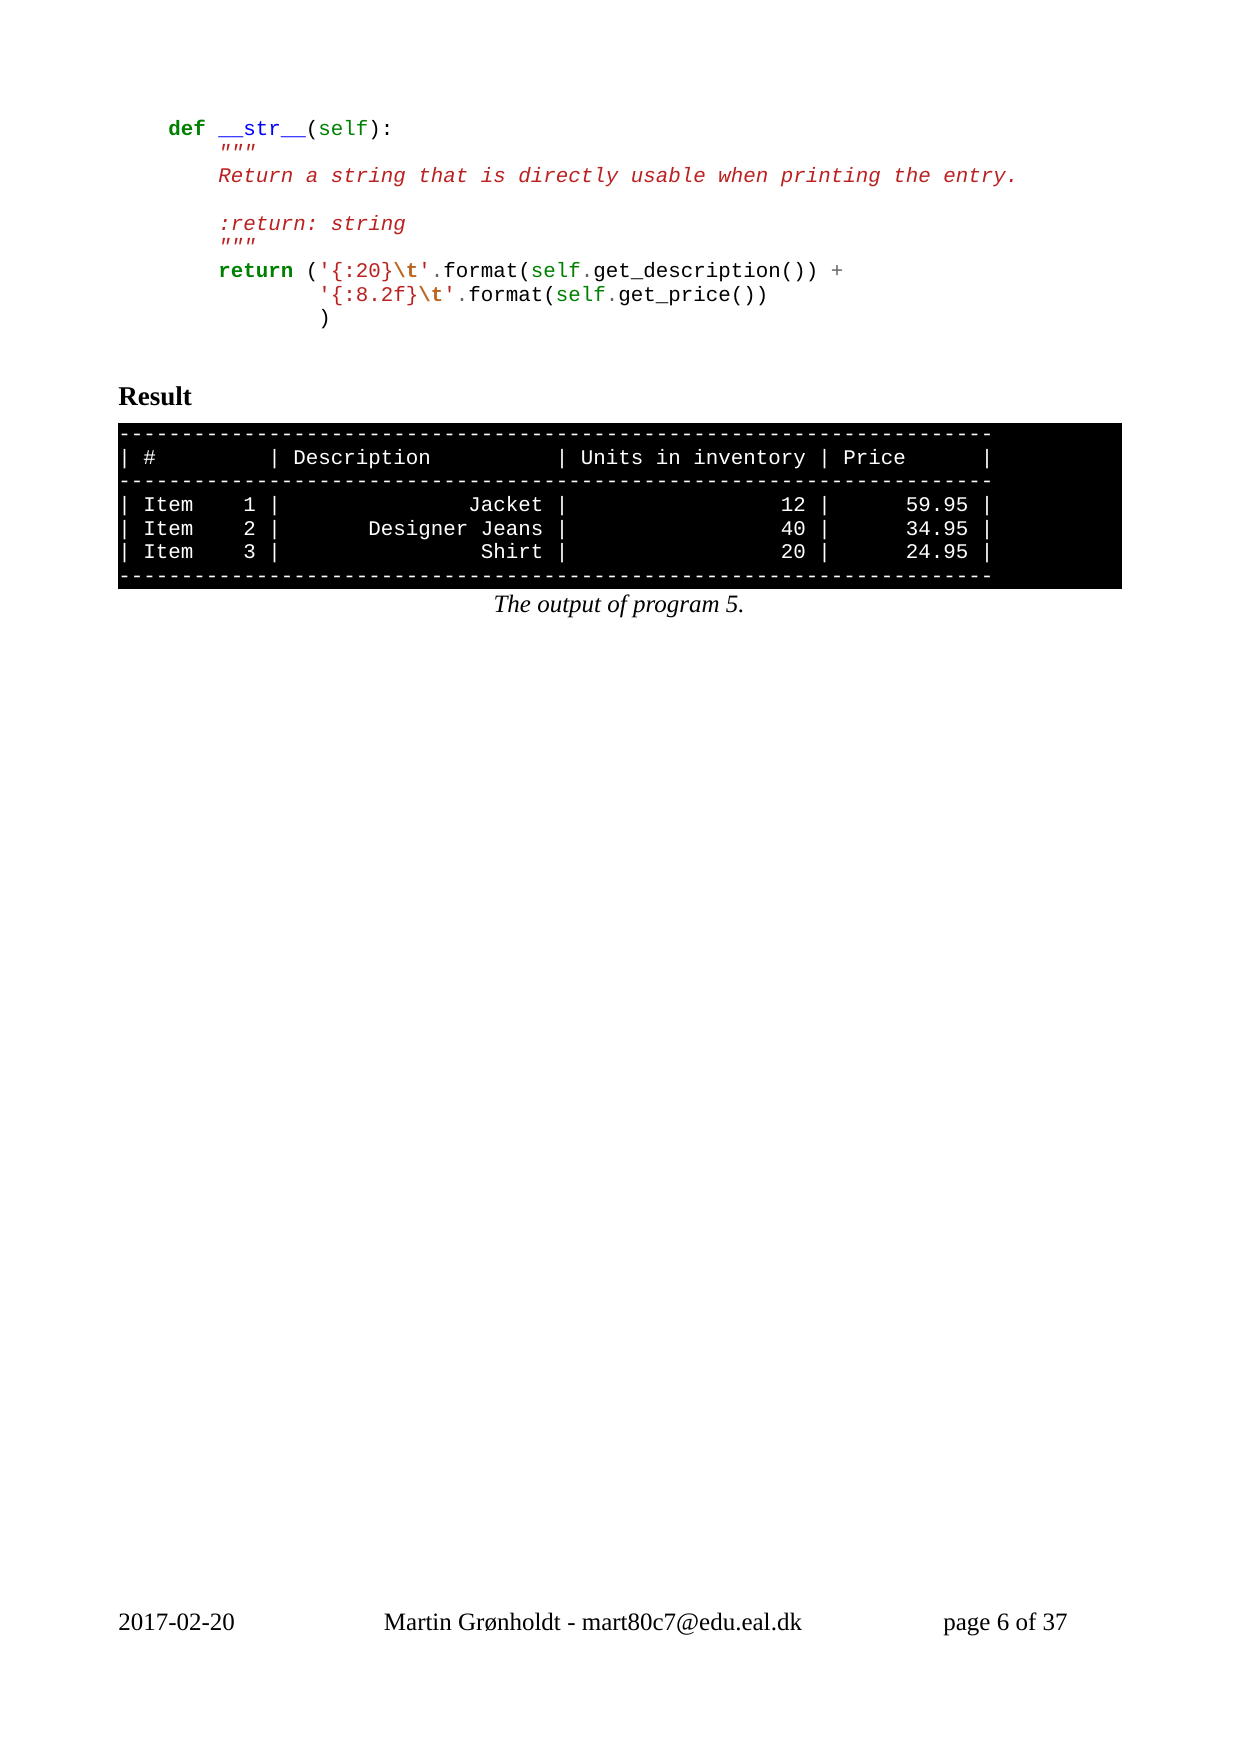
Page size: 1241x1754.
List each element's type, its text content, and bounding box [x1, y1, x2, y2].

text ---------------------------------------------------------------------- [118, 565, 1122, 589]
text ---------------------------------------------------------------------- [118, 471, 1122, 494]
text ---------------------------------------------------------------------- [118, 423, 1122, 447]
text def __str__(self): [118, 118, 1122, 142]
text ) [118, 307, 1122, 331]
text Return a string that is directly usable when printing the entry. [118, 165, 1122, 189]
text :return: string [118, 213, 1122, 236]
text """ [118, 236, 1122, 260]
text | Item 2 | Designer Jeans | 40 | 34.95 | [118, 518, 1122, 541]
text The output of program 5. [118, 589, 1122, 617]
subtitle Result [118, 379, 1122, 411]
text return ('{:20}\t'.format(self.get_description()) + [118, 260, 1122, 284]
text | # | Description | Units in inventory | Price | [118, 447, 1122, 471]
text | Item 3 | Shirt | 20 | 24.95 | [118, 541, 1122, 565]
text '{:8.2f}\t'.format(self.get_price()) [118, 284, 1122, 307]
text | Item 1 | Jacket | 12 | 59.95 | [118, 494, 1122, 518]
text """ [118, 142, 1122, 165]
